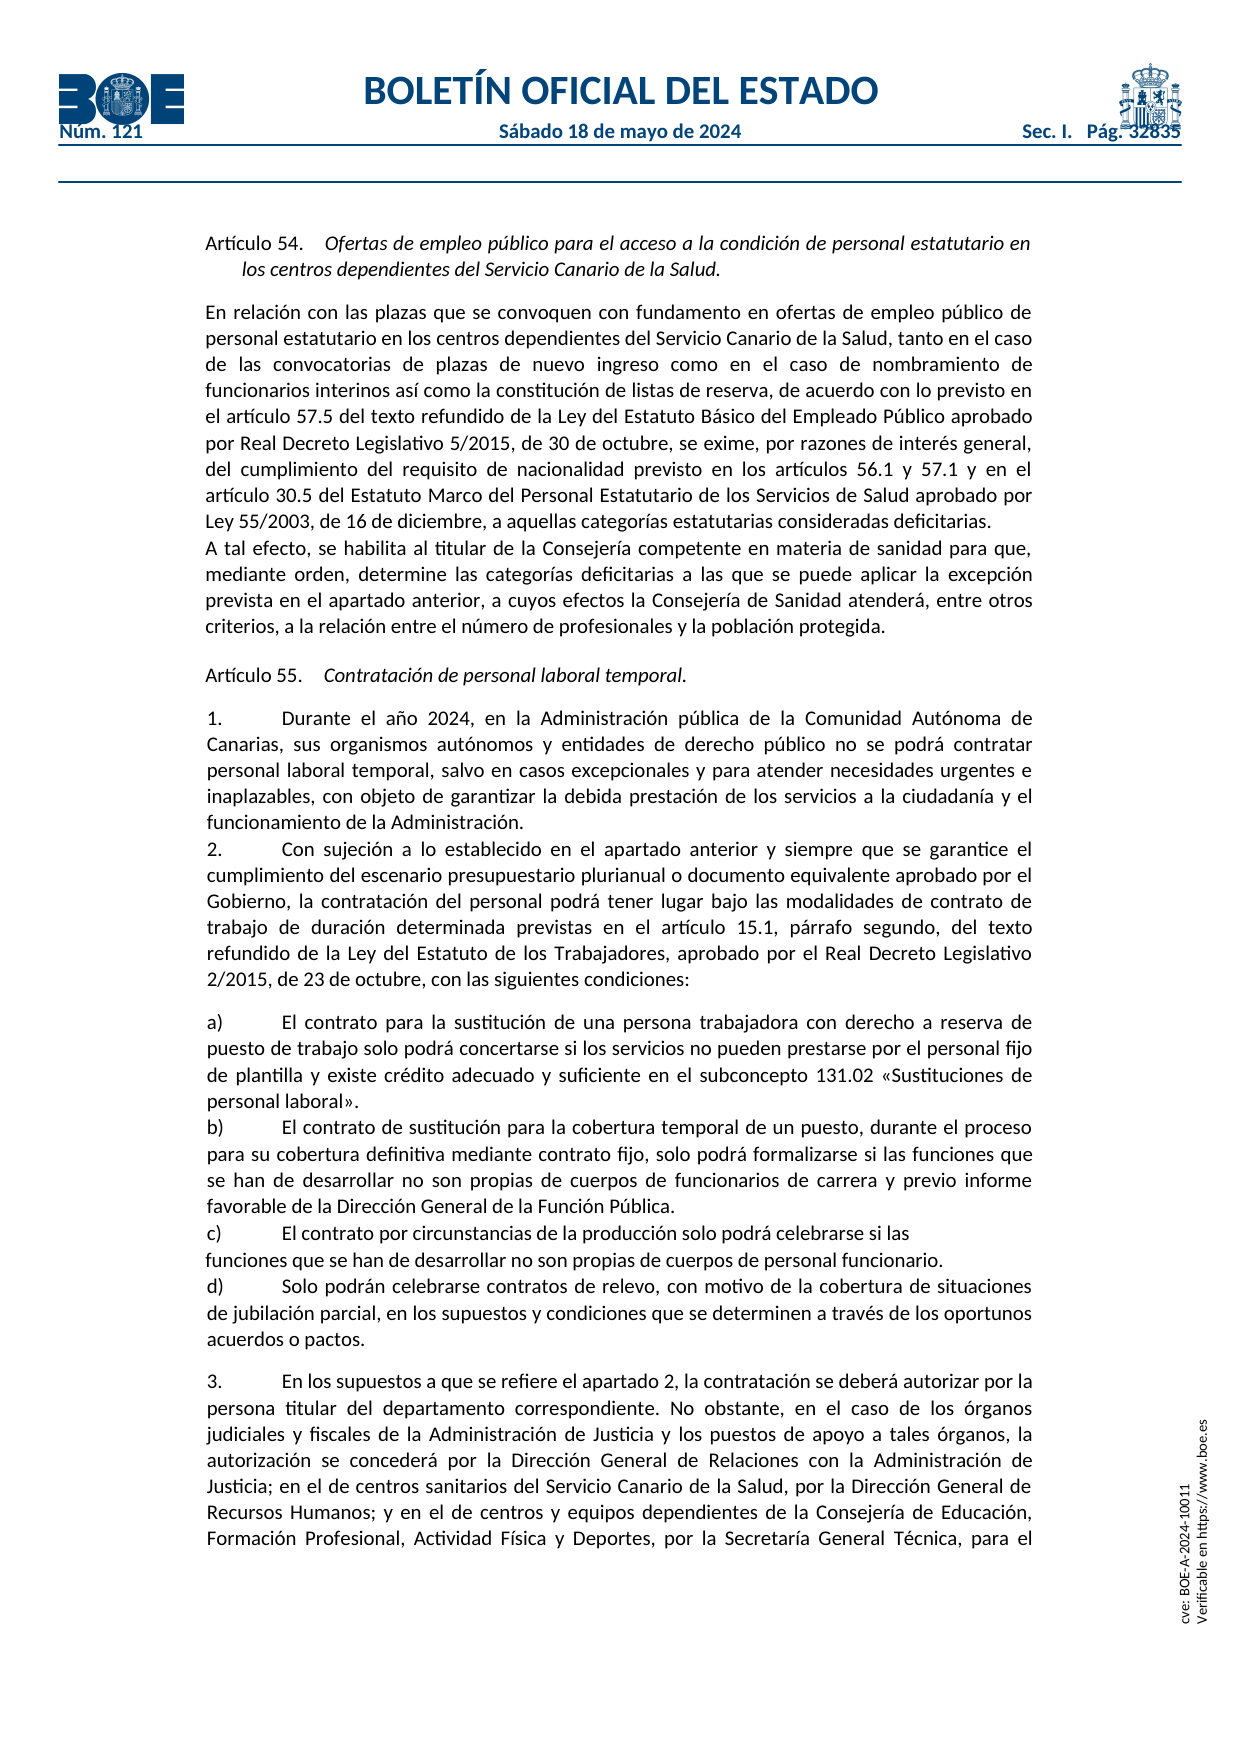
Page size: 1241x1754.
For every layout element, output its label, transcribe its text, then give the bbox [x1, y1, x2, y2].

text A tal efecto, se habilita al titular de la Consejería competente en materia de sanidad para que, mediante orden, determine las categorías deficitarias a las que se puede aplicar la excepción prevista en el apartado anterior, a cuyos efectos la Consejería de Sanidad atenderá, entre otros criterios, a la relación entre el número de profesionales y la población protegida. [205, 535, 1034, 639]
text Artículo 55. Contratación de personal laboral temporal. [205, 662, 1034, 687]
list En los supuestos a que se refiere el apartado 2, la contratación se deberá autorizar por la persona titular del departamento correspondiente. No obstante, en el caso de los órganos judiciales y fiscales de la Administración de Justicia y los puestos de apoyo a tales órganos, la autorización se concederá por la Dirección General de Relaciones con la Administración de Justicia; en el de centros sanitarios del Servicio Canario de la Salud, por la Dirección General de Recursos Humanos; y en el de centros y equipos dependientes de la Consejería de Educación, Formación Profesional, Actividad Física y Deportes, por la Secretaría General Técnica, para el [207, 1369, 1034, 1551]
list Solo podrán celebrarse contratos de relevo, con motivo de la cobertura de situaciones de jubilación parcial, en los supuestos y condiciones que se determinen a través de los oportunos acuerdos o pactos. [207, 1273, 1034, 1351]
list El contrato de sustitución para la cobertura temporal de un puesto, durante el proceso para su cobertura definitiva mediante contrato fijo, solo podrá formalizarse si las funciones que se han de desarrollar no son propias de cuerpos de funcionarios de carrera y previo informe favorable de la Dirección General de la Función Pública. [207, 1114, 1034, 1218]
list Durante el año 2024, en la Administración pública de la Comunidad Autónoma de Canarias, sus organismos autónomos y entidades de derecho público no se podrá contratar personal laboral temporal, salvo en casos excepcionales y para atender necesidades urgentes e inaplazables, con objeto de garantizar la debida prestación de los servicios a la ciudadanía y el funcionamiento de la Administración. [207, 705, 1034, 835]
list Con sujeción a lo establecido en el apartado anterior y siempre que se garantice el cumplimiento del escenario presupuestario plurianual o documento equivalente aprobado por el Gobierno, la contratación del personal podrá tener lugar bajo las modalidades de contrato de trabajo de duración determinada previstas en el artículo 15.1, párrafo segundo, del texto refundido de la Ley del Estatuto de los Trabajadores, aprobado por el Real Decreto Legislativo 2/2015, de 23 de octubre, con las siguientes condiciones: [207, 836, 1034, 992]
list El contrato para la sustitución de una persona trabajadora con derecho a reserva de puesto de trabajo solo podrá concertarse si los servicios no pueden prestarse por el personal fijo de plantilla y existe crédito adecuado y suficiente en el subconcepto 131.02 «Sustituciones de personal laboral». [207, 1009, 1034, 1113]
text Artículo 54. Ofertas de empleo público para el acceso a la condición de personal estatutario en los centros dependientes del Servicio Canario de la Salud. [205, 230, 1034, 282]
text funciones que se han de desarrollar no son propias de cuerpos de personal funcionario. [205, 1247, 1034, 1272]
list El contrato por circunstancias de la producción solo podrá celebrarse si las [207, 1220, 1034, 1245]
text En relación con las plazas que se convoquen con fundamento en ofertas de empleo público de personal estatutario en los centros dependientes del Servicio Canario de la Salud, tanto en el caso de las convocatorias de plazas de nuevo ingreso como en el caso de nombramiento de funcionarios interinos así como la constitución de listas de reserva, de acuerdo con lo previsto en el artículo 57.5 del texto refundido de la Ley del Estatuto Básico del Empleado Público aprobado por Real Decreto Legislativo 5/2015, de 30 de octubre, se exime, por razones de interés general, del cumplimiento del requisito de nacionalidad previsto en los artículos 56.1 y 57.1 y en el artículo 30.5 del Estatuto Marco del Personal Estatutario de los Servicios de Salud aprobado por Ley 55/2003, de 16 de diciembre, a aquellas categorías estatutarias consideradas deficitarias. [205, 299, 1034, 534]
